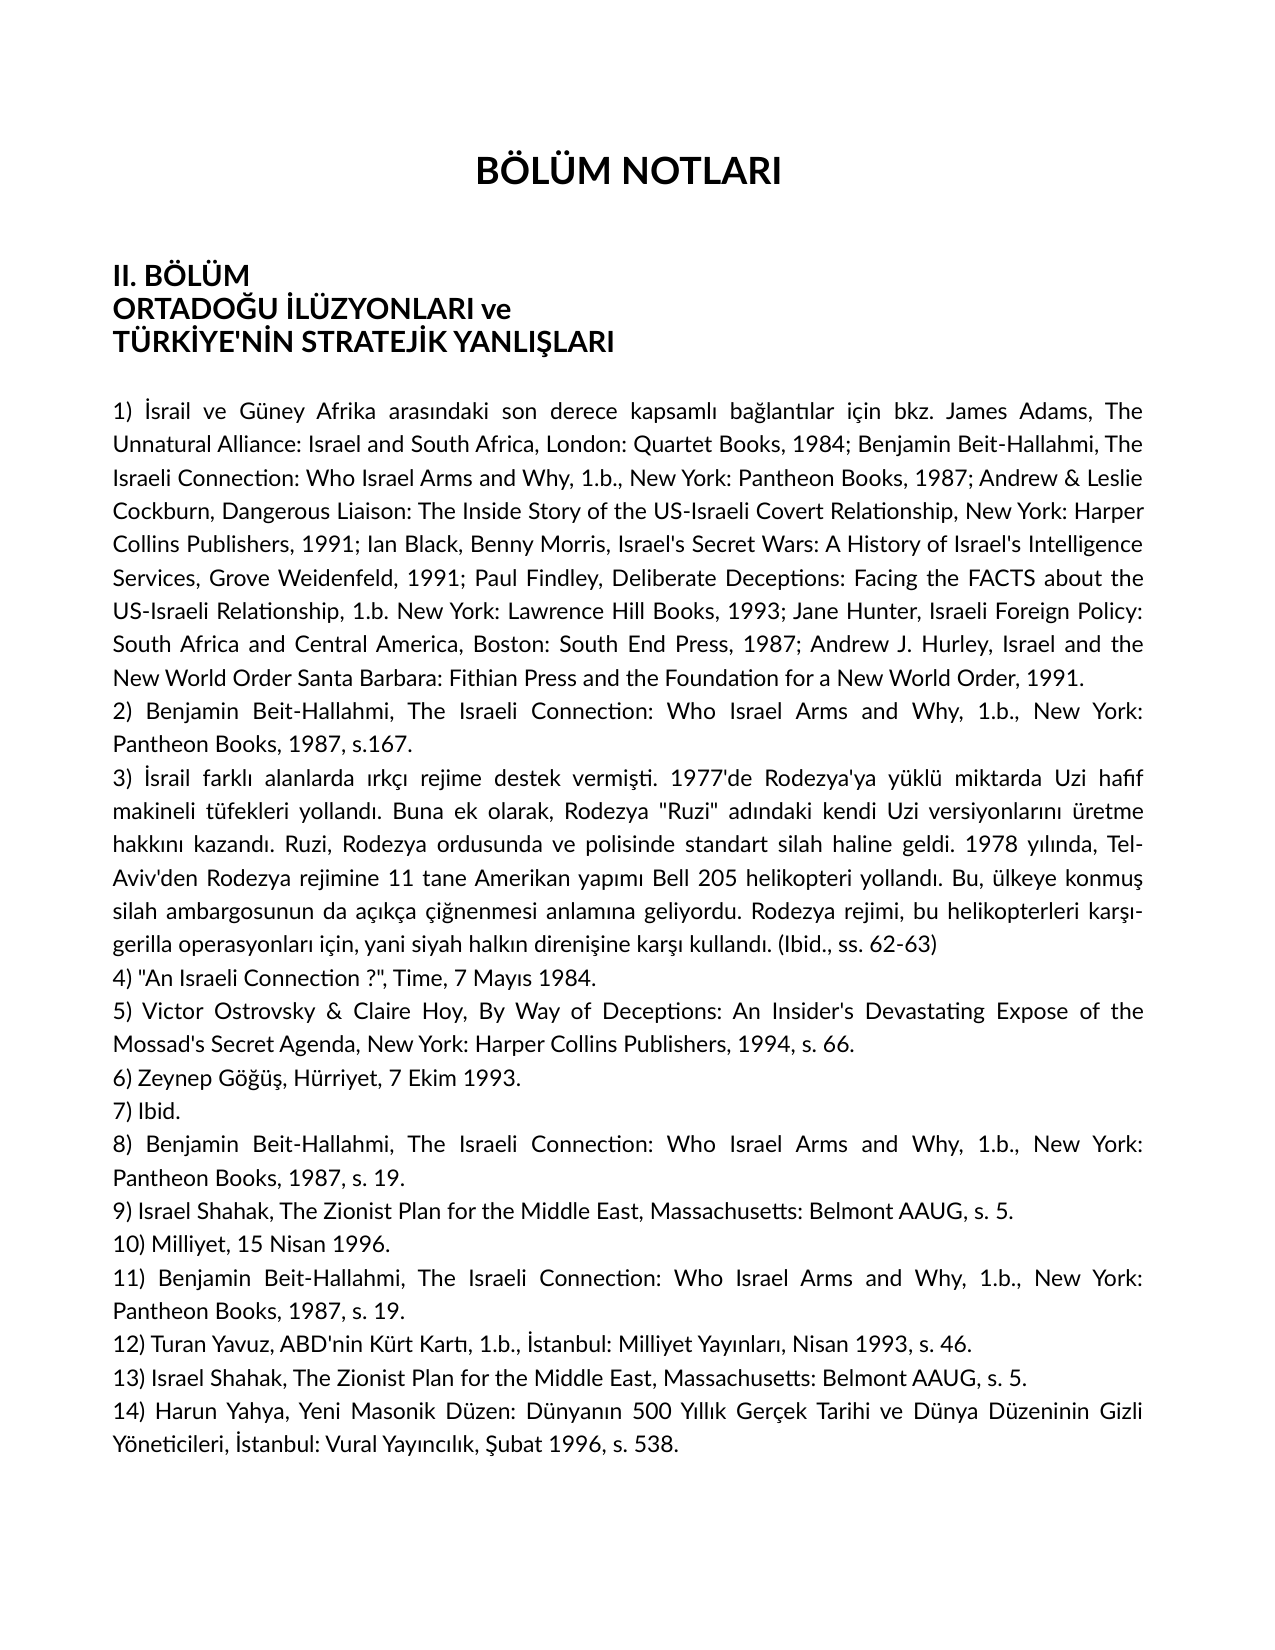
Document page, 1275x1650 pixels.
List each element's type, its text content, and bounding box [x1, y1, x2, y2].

text 11) Benjamin Beit-Hallahmi, The Israeli Connection: Who Israel Arms and Why, 1.b., New York: Pantheon Books, 1987, s. 19. [112, 1259, 1145, 1326]
text 14) Harun Yahya, Yeni Masonik Düzen: Dünyanın 500 Yıllık Gerçek Tarihi ve Dünya Düzeninin Gizli Yöneticileri, İstanbul: Vural Yayıncılık, Şubat 1996, s. 538. [112, 1393, 1145, 1459]
text 9) Israel Shahak, The Zionist Plan for the Middle East, Massachusetts: Belmont AAUG, s. 5. [112, 1193, 1145, 1226]
text 6) Zeynep Göğüş, Hürriyet, 7 Ekim 1993. [112, 1059, 1145, 1093]
text 7) Ibid. [112, 1093, 1145, 1126]
text 1) İsrail ve Güney Afrika arasındaki son derece kapsamlı bağlantılar için bkz. James Adams, The Unnatural Alliance: Israel and South Africa, London: Quartet Books, 1984; Benjamin Beit-Hallahmi, The Israeli Connection: Who Israel Arms and Why, 1.b., New York: Pantheon Books, 1987; Andrew & Leslie Cockburn, Dangerous Liaison: The Inside Story of the US-Israeli Covert Relationship, New York: Harper Collins Publishers, 1991; Ian Black, Benny Morris, Israel's Secret Wars: A History of Israel's Intelligence Services, Grove Weidenfeld, 1991; Paul Findley, Deliberate Deceptions: Facing the FACTS about the US-Israeli Relationship, 1.b. New York: Lawrence Hill Books, 1993; Jane Hunter, Israeli Foreign Policy: South Africa and Central America, Boston: South End Press, 1987; Andrew J. Hurley, Israel and the New World Order Santa Barbara: Fithian Press and the Foundation for a New World Order, 1991. [112, 393, 1145, 693]
text 5) Victor Ostrovsky & Claire Hoy, By Way of Deceptions: An Insider's Devastating Expose of the Mossad's Secret Agenda, New York: Harper Collins Publishers, 1994, s. 66. [112, 993, 1145, 1059]
text 13) Israel Shahak, The Zionist Plan for the Middle East, Massachusetts: Belmont AAUG, s. 5. [112, 1359, 1145, 1393]
text 2) Benjamin Beit-Hallahmi, The Israeli Connection: Who Israel Arms and Why, 1.b., New York: Pantheon Books, 1987, s.167. [112, 693, 1145, 759]
text 10) Milliyet, 15 Nisan 1996. [112, 1226, 1145, 1259]
text TÜRKİYE'NİN STRATEJİK YANLIŞLARI [112, 326, 1145, 359]
text 12) Turan Yavuz, ABD'nin Kürt Kartı, 1.b., İstanbul: Milliyet Yayınları, Nisan 1993, s. 46. [112, 1326, 1145, 1359]
text 4) "An Israeli Connection ?", Time, 7 Mayıs 1984. [112, 959, 1145, 993]
text 8) Benjamin Beit-Hallahmi, The Israeli Connection: Who Israel Arms and Why, 1.b., New York: Pantheon Books, 1987, s. 19. [112, 1126, 1145, 1193]
text 3) İsrail farklı alanlarda ırkçı rejime destek vermişti. 1977'de Rodezya'ya yüklü miktarda Uzi hafif makineli tüfekleri yollandı. Buna ek olarak, Rodezya "Ruzi" adındaki kendi Uzi versiyonlarını üretme hakkını kazandı. Ruzi, Rodezya ordusunda ve polisinde standart silah haline geldi. 1978 yılında, Tel-Aviv'den Rodezya rejimine 11 tane Amerikan yapımı Bell 205 helikopteri yollandı. Bu, ülkeye konmuş silah ambargosunun da açıkça çiğnenmesi anlamına geliyordu. Rodezya rejimi, bu helikopterleri karşı-gerilla operasyonları için, yani siyah halkın direnişine karşı kullandı. (Ibid., ss. 62-63) [112, 759, 1145, 959]
subtitle BÖLÜM NOTLARI [112, 148, 1145, 193]
text II. BÖLÜM [112, 259, 1145, 293]
text ORTADOĞU İLÜZYONLARI ve [112, 293, 1145, 326]
